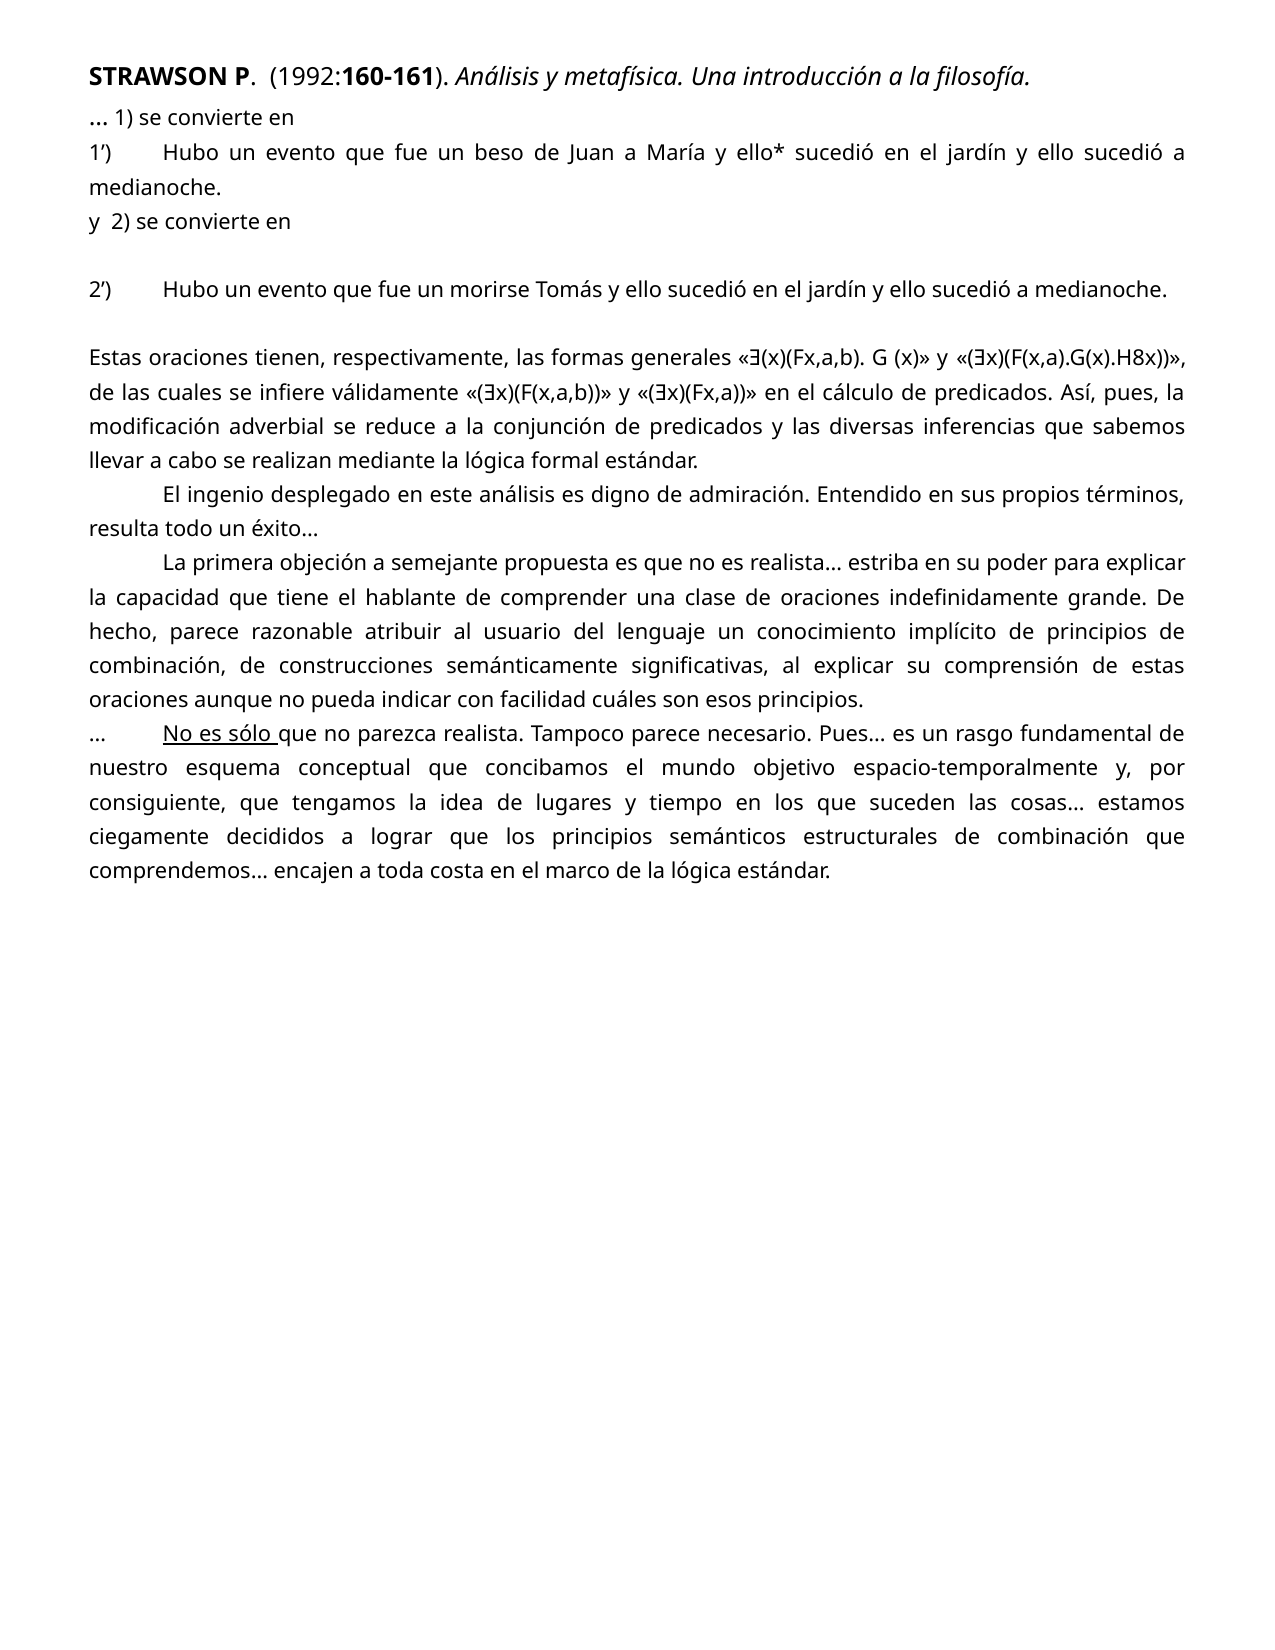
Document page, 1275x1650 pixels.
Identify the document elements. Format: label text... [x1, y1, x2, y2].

text … No es sólo que no parezca realista. Tampoco parece necesario. Pues… es un rasgo fundamental de nuestro esquema conceptual que concibamos el mundo objetivo espacio-temporalmente y, por consiguiente, que tengamos la idea de lugares y tiempo en los que suceden las cosas… estamos ciegamente decididos a lograr que los principios semánticos estructurales de combinación que comprendemos… encajen a toda costa en el marco de la lógica estándar. [88, 718, 1186, 885]
text y 2) se convierte en [88, 206, 1186, 236]
text El ingenio desplegado en este análisis es digno de admiración. Entendido en sus propios términos, resulta todo un éxito… [88, 479, 1186, 543]
text 2’) Hubo un evento que fue un morirse Tomás y ello sucedió en el jardín y ello sucedió a medianoche. [88, 274, 1186, 304]
text STRAWSON P. (1992:160-161). Análisis y metafísica. Una introducción a la filosofía. [88, 59, 1186, 93]
text 1’) Hubo un evento que fue un beso de Juan a María y ello* sucedió en el jardín y ello sucedió a medianoche. [88, 137, 1186, 201]
text Estas oraciones tienen, respectivamente, las formas generales «Ǝ(x)(Fx,a,b). G (x)» y «(Ǝx)(F(x,a).G(x).H8x))», de las cuales se infiere válidamente «(Ǝx)(F(x,a,b))» y «(Ǝx)(Fx,a))» en el cálculo de predicados. Así, pues, la modificación adverbial se reduce a la conjunción de predicados y las diversas inferencias que sabemos llevar a cabo se realizan mediante la lógica formal estándar. [88, 342, 1186, 475]
text La primera objeción a semejante propuesta es que no es realista… estriba en su poder para explicar la capacidad que tiene el hablante de comprender una clase de oraciones indefinidamente grande. De hecho, parece razonable atribuir al usuario del lenguaje un conocimiento implícito de principios de combinación, de construcciones semánticamente significativas, al explicar su comprensión de estas oraciones aunque no pueda indicar con facilidad cuáles son esos principios. [88, 547, 1186, 714]
text … 1) se convierte en [88, 98, 1186, 132]
